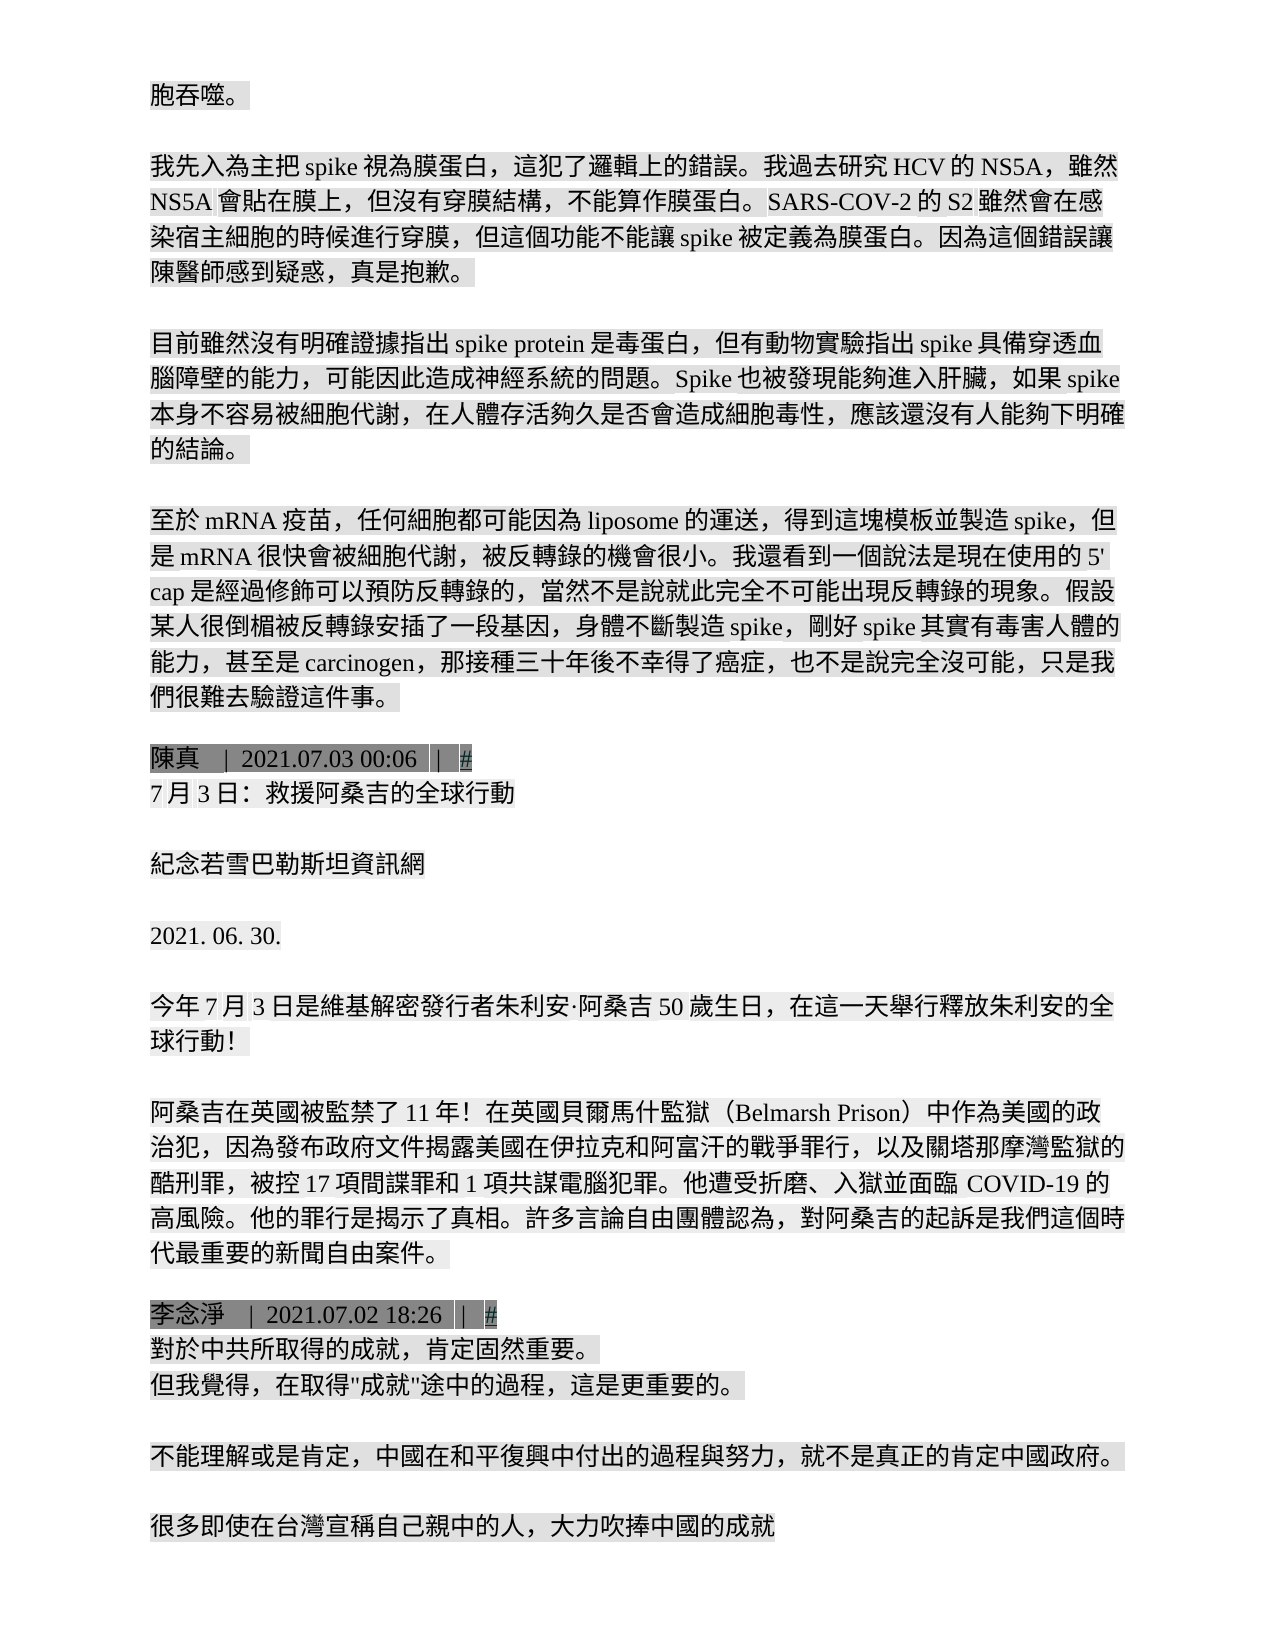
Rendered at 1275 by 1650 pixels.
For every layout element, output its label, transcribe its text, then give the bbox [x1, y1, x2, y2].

text 陳真 | 2021.07.03 00:06 | # [150, 737, 1125, 773]
text 李念淨 | 2021.07.02 18:26 | # [150, 1294, 1125, 1329]
text 對於中共所取得的成就，肯定固然重要。 但我覺得，在取得"成就"途中的過程，這是更重要的。 不能理解或是肯定，中國在和平復興中付出的過程與努力，就不是真正的肯定中國政府。 很多即使在台灣宣稱自己親中的人，大力吹捧中國的成就 [150, 1329, 1125, 1542]
text 7月3日：救援阿桑吉的全球行動 紀念若雪巴勒斯坦資訊網 2021. 06. 30. 今年7月3日是維基解密發行者朱利安·阿桑吉50 歲生日，在這一天舉行釋放朱利安的全球行動！ 阿桑吉在英國被監禁了11年！在英國貝爾馬什監獄（Belmarsh Prison）中作為美國的政治犯，因為發布政府文件揭露美國在伊拉克和阿富汗的戰爭罪行，以及關塔那摩灣監獄的酷刑罪，被控17項間諜罪和1 項共謀電腦犯罪。他遭受折磨、入獄並面臨 COVID-19 的高風險。他的罪行是揭示了真相。許多言論自由團體認為，對阿桑吉的起訴是我們這個時代最重要的新聞自由案件。 [150, 773, 1125, 1269]
text 胞吞噬。 我先入為主把spike視為膜蛋白，這犯了邏輯上的錯誤。我過去研究HCV的NS5A，雖然NS5A會貼在膜上，但沒有穿膜結構，不能算作膜蛋白。SARS-COV-2的S2雖然會在感染宿主細胞的時候進行穿膜，但這個功能不能讓spike被定義為膜蛋白。因為這個錯誤讓陳醫師感到疑惑，真是抱歉。 目前雖然沒有明確證據指出spike protein是毒蛋白，但有動物實驗指出spike具備穿透血腦障壁的能力，可能因此造成神經系統的問題。Spike也被發現能夠進入肝臟，如果spike本身不容易被細胞代謝，在人體存活夠久是否會造成細胞毒性，應該還沒有人能夠下明確的結論。 至於mRNA疫苗，任何細胞都可能因為liposome的運送，得到這塊模板並製造spike，但是mRNA很快會被細胞代謝，被反轉錄的機會很小。我還看到一個說法是現在使用的5' cap是經過修飾可以預防反轉錄的，當然不是說就此完全不可能出現反轉錄的現象。假設某人很倒楣被反轉錄安插了一段基因，身體不斷製造spike，剛好spike其實有毒害人體的能力，甚至是carcinogen，那接種三十年後不幸得了癌症，也不是說完全沒可能，只是我們很難去驗證這件事。 [150, 75, 1125, 712]
